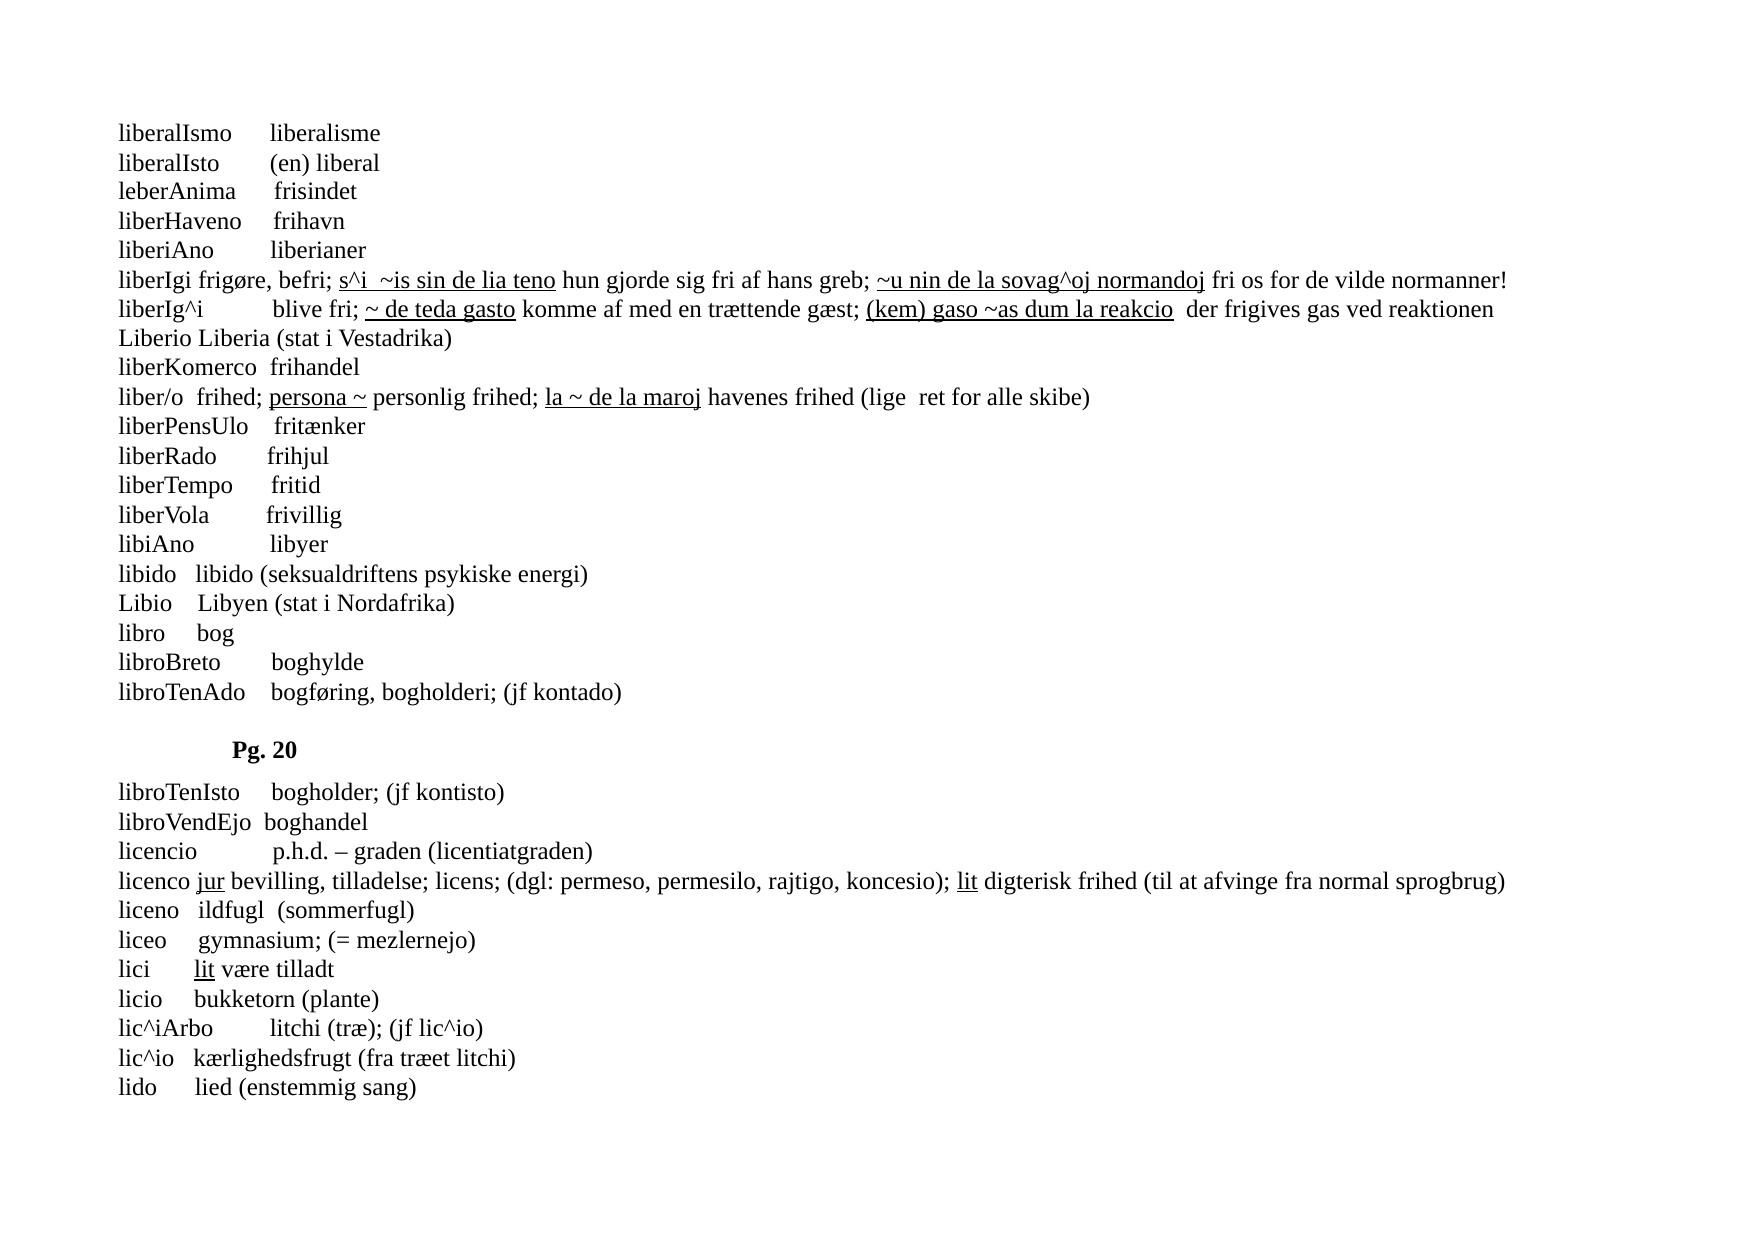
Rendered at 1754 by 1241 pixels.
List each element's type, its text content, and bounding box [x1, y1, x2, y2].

text libiAno libyer [118, 529, 1636, 559]
text lic^io kærlighedsfrugt (fra træet litchi) [118, 1043, 1636, 1072]
subtitle Pg. 20 [118, 731, 1636, 765]
text liberRado frihjul [118, 441, 1636, 470]
text leberAnima frisindet [118, 176, 1636, 206]
text liberIgi frigøre, befri; s^i ~is sin de lia teno hun gjorde sig fri af hans greb; ~u nin de la sovag^oj normandoj fri os for de vilde normanner! [118, 265, 1636, 294]
text liberiAno liberianer [118, 235, 1636, 265]
text liceno ildfugl (sommerfugl) [118, 895, 1636, 925]
text liberTempo fritid [118, 470, 1636, 500]
text licencio p.h.d. – graden (licentiatgraden) [118, 836, 1636, 866]
text liberalIsto (en) liberal [118, 148, 1636, 176]
text liberVola frivillig [118, 500, 1636, 529]
text liberPensUlo fritænker [118, 411, 1636, 441]
text Liberio Liberia (stat i Vestadrika) [118, 323, 1636, 352]
text liceo gymnasium; (= mezlernejo) [118, 925, 1636, 954]
text libro bog [118, 618, 1636, 647]
text licio bukketorn (plante) [118, 984, 1636, 1013]
text libroTenIsto bogholder; (jf kontisto) [118, 777, 1636, 807]
text lido lied (enstemmig sang) [118, 1072, 1636, 1102]
text libido libido (seksualdriftens psykiske energi) [118, 559, 1636, 588]
text libroVendEjo boghandel [118, 807, 1636, 836]
text licenco jur bevilling, tilladelse; licens; (dgl: permeso, permesilo, rajtigo, koncesio); lit digterisk frihed (til at afvinge fra normal sprogbrug) [118, 866, 1636, 895]
text Libio Libyen (stat i Nordafrika) [118, 588, 1636, 618]
text libroTenAdo bogføring, bogholderi; (jf kontado) [118, 677, 1636, 706]
text lici lit være tilladt [118, 954, 1636, 984]
text libroBreto boghylde [118, 647, 1636, 677]
text liberKomerco frihandel [118, 352, 1636, 382]
text liberalIsmo liberalisme [118, 118, 1636, 148]
text lic^iArbo litchi (træ); (jf lic^io) [118, 1013, 1636, 1043]
text liberHaveno frihavn [118, 206, 1636, 235]
text liber/o frihed; persona ~ personlig frihed; la ~ de la maroj havenes frihed (lige ret for alle skibe) [118, 382, 1636, 411]
text liberIg^i blive fri; ~ de teda gasto komme af med en trættende gæst; (kem) gaso ~as dum la reakcio der frigives gas ved reaktionen [118, 294, 1636, 323]
